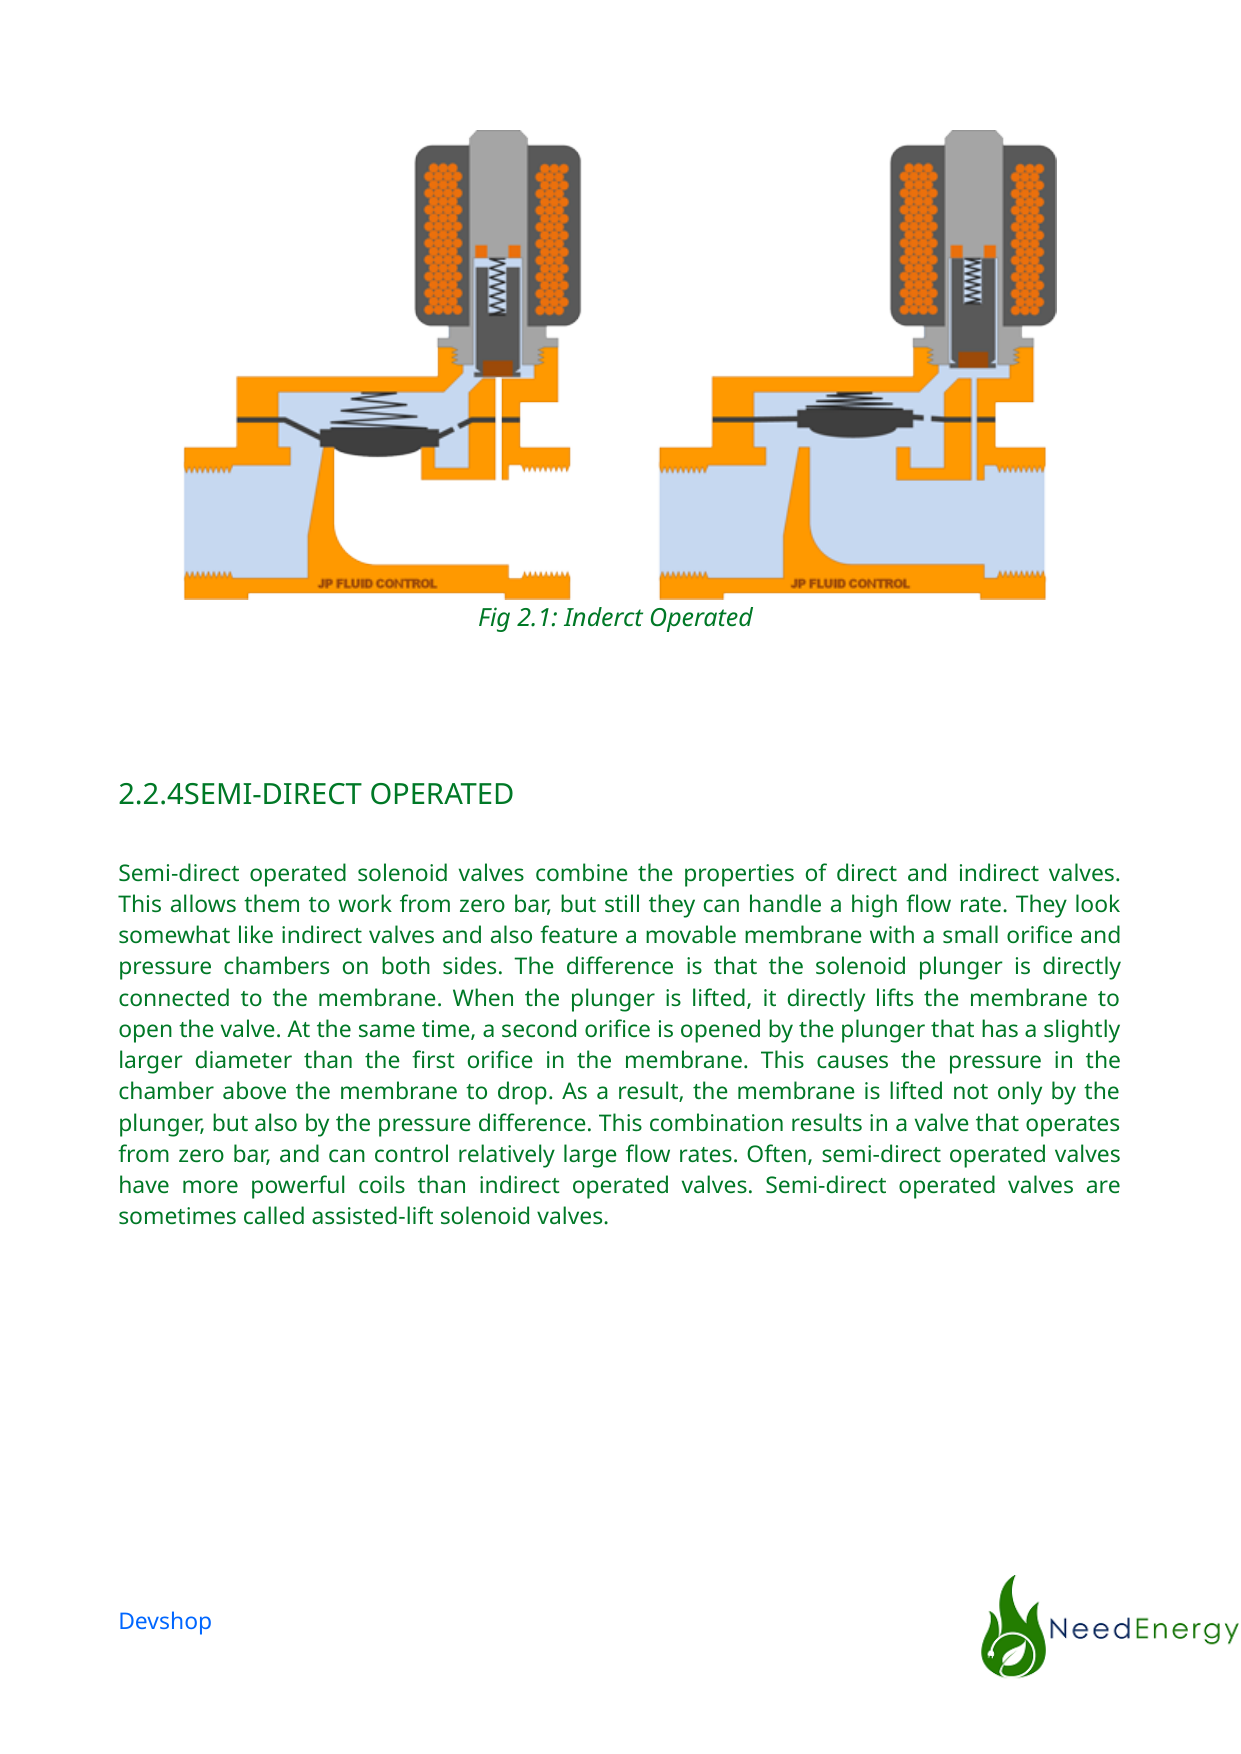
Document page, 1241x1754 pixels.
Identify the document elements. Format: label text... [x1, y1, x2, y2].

picture [977, 1575, 1241, 1688]
text Semi-direct operated solenoid valves combine the properties of direct and indirect valves. This allows them to work from zero bar, but still they can handle a high flow rate. They look somewhat like indirect valves and also feature a movable membrane with a small orifice and pressure chambers on both sides. The difference is that the solenoid plunger is directly connected to the membrane. When the plunger is lifted, it directly lifts the membrane to open the valve. At the same time, a second orifice is opened by the plunger that has a slightly larger diameter than the first orifice in the membrane. This causes the pressure in the chamber above the membrane to drop. As a result, the membrane is lifted not only by the plunger, but also by the pressure difference. This combination results in a valve that operates from zero bar, and can control relatively large flow rates. Often, semi-direct operated valves have more powerful coils than indirect operated valves. Semi-direct operated valves are sometimes called assisted-lift solenoid valves. [118, 856, 1122, 1231]
text Fig 2.1: Inderct Operated [183, 600, 1057, 633]
picture [183, 130, 1057, 600]
subtitle 2.2.4SEMI-DIRECT OPERATED [118, 773, 1122, 813]
